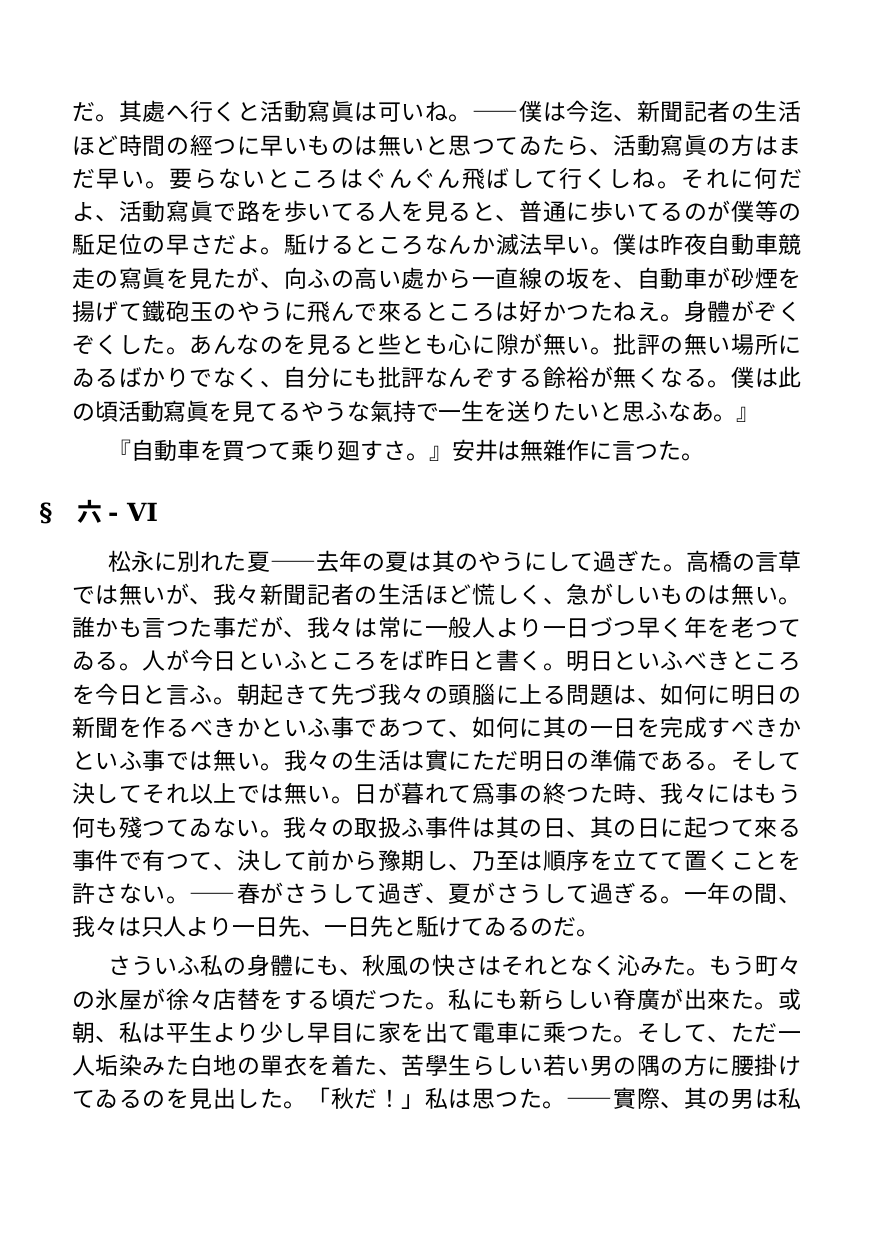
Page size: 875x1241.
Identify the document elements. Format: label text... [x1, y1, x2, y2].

subtitle § 六 - VI [36, 489, 838, 532]
text さういふ私の身體にも、秋風の快さはそれとなく沁みた。もう町々の氷屋が徐々店替をする頃だつた。私にも新らしい脊廣が出來た。或朝、私は平生より少し早目に家を出て電車に乘つた。そして、ただ一人垢染みた白地の單衣を着た、苦學生らしい若い男の隅の方に腰掛けてゐるのを見出した。「秋だ！」私は思つた。――實際、其の男は私 [72, 948, 802, 1114]
text だ。其處へ行くと活動寫眞は可いね。――僕は今迄、新聞記者の生活ほど時間の經つに早いものは無いと思つてゐたら、活動寫眞の方はまだ早い。要らないところはぐんぐん飛ばして行くしね。それに何だよ、活動寫眞で路を歩いてる人を見ると、普通に歩いてるのが僕等の駈足位の早さだよ。駈けるところなんか滅法早い。僕は昨夜自動車競走の寫眞を見たが、向ふの高い處から一直線の坂を、自動車が砂煙を揚げて鐵砲玉のやうに飛んで來るところは好かつたねえ。身體がぞくぞくした。あんなのを見ると些とも心に隙が無い。批評の無い場所にゐるばかりでなく、自分にも批評なんぞする餘裕が無くなる。僕は此の頃活動寫眞を見てるやうな氣持で一生を送りたいと思ふなあ。』 [72, 94, 802, 427]
text 松永に別れた夏――去年の夏は其のやうにして過ぎた。高橋の言草では無いが、我々新聞記者の生活ほど慌しく、急がしいものは無い。誰かも言つた事だが、我々は常に一般人より一日づつ早く年を老つてゐる。人が今日といふところをば昨日と書く。明日といふべきところを今日と言ふ。朝起きて先づ我々の頭腦に上る問題は、如何に明日の新聞を作るべきかといふ事であつて、如何に其の一日を完成すべきかといふ事では無い。我々の生活は實にただ明日の準備である。そして決してそれ以上では無い。日が暮れて爲事の終つた時、我々にはもう何も殘つてゐない。我々の取扱ふ事件は其の日、其の日に起つて來る事件で有つて、決して前から豫期し、乃至は順序を立てて置くことを許さない。――春がさうして過ぎ、夏がさうして過ぎる。一年の間、我々は只人より一日先、一日先と駈けてゐるのだ。 [72, 543, 802, 942]
text 『自動車を買つて乘り廻すさ。』安井は無雜作に言つた。 [72, 432, 802, 466]
